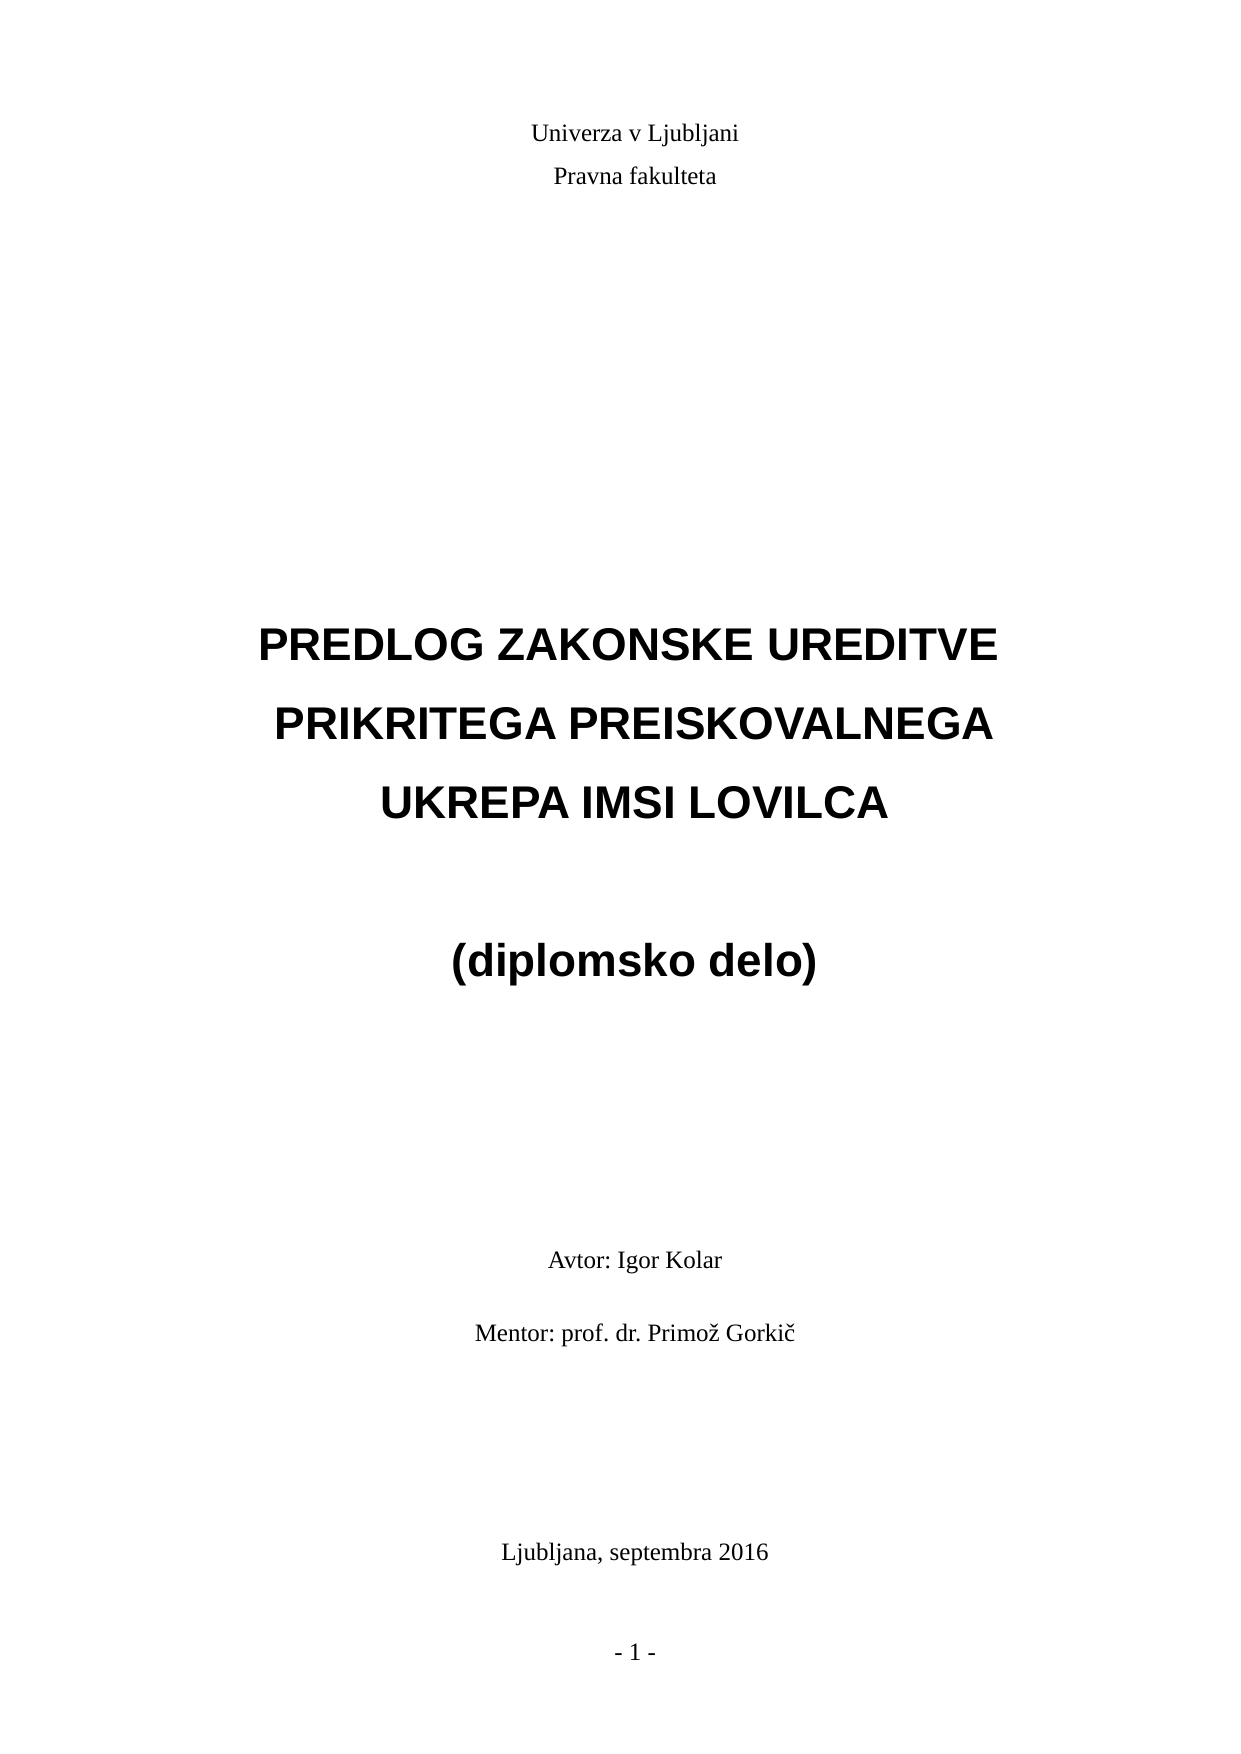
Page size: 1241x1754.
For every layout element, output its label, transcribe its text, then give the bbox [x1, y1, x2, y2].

text Avtor: Igor Kolar [177, 1245, 1093, 1273]
text Univerza v Ljubljani [177, 118, 1093, 147]
text Ljubljana, septembra 2016 [177, 1537, 1093, 1566]
title PREDLOG ZAKONSKE UREDITVE PRIKRITEGA PREISKOVALNEGA UKREPA IMSI LOVILCA (diplomsko delo) [177, 617, 1093, 986]
text Pravna fakulteta [177, 161, 1093, 190]
text Mentor: prof. dr. Primož Gorkič [177, 1318, 1093, 1347]
